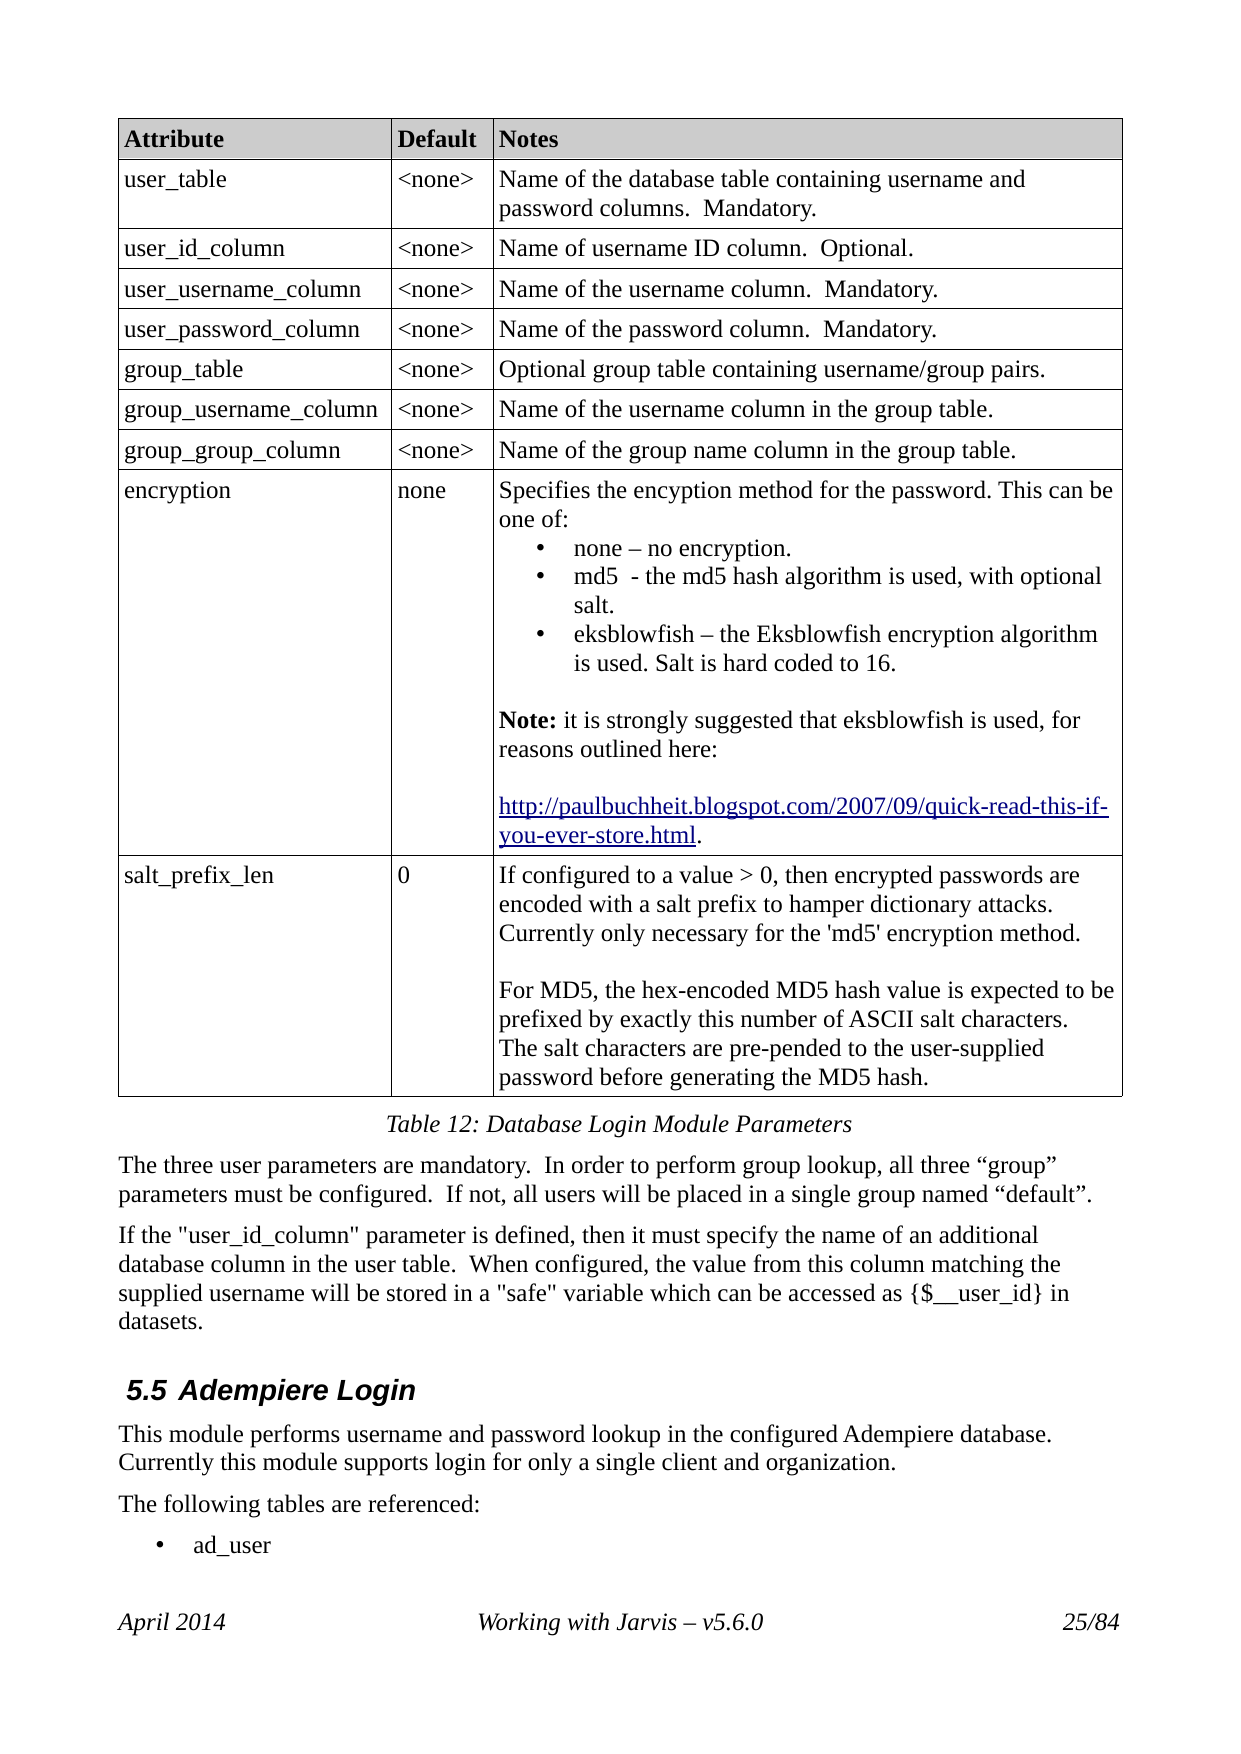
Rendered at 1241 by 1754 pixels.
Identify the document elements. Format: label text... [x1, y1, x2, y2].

table_cell group_username_column [119, 390, 391, 429]
table_cell group_group_column [119, 430, 391, 469]
table_cell Name of the username column. Mandatory. [494, 269, 1122, 308]
text If the "user_id_column" parameter is defined, then it must specify the name of an additional database column in the user table. When configured, the value from this column matching the supplied username will be stored in a "safe" variable which can be accessed as {$__user_id} in datasets. [118, 1220, 1122, 1335]
subtitle Adempiere Login [118, 1373, 1122, 1406]
table_cell salt_prefix_len [119, 856, 391, 1096]
text Table 12: Database Login Module Parameters [118, 1109, 1122, 1138]
table_cell <none> [392, 350, 493, 389]
table_header Attribute [119, 119, 391, 158]
table_cell Name of the database table containing username and password columns. Mandatory. [494, 160, 1122, 227]
table_cell 0 [392, 856, 493, 1096]
table_cell <none> [392, 390, 493, 429]
table_header Notes [494, 119, 1122, 158]
text The three user parameters are mandatory. In order to perform group lookup, all three “group” parameters must be configured. If not, all users will be placed in a single group named “default”. [118, 1150, 1122, 1208]
table_cell Name of the username column in the group table. [494, 390, 1122, 429]
table_cell user_id_column [119, 229, 391, 268]
table_cell <none> [392, 269, 493, 308]
table_cell user_username_column [119, 269, 391, 308]
table_cell Name of the group name column in the group table. [494, 430, 1122, 469]
table_cell <none> [392, 309, 493, 348]
table_cell Specifies the encyption method for the password. This can be one of: none – no encryption. md5 - the md5 hash algorithm is used, with optional salt. eksblowfish – the Eksblowfish encryption algorithm is used. Salt is hard coded to 16. Note: it is strongly suggested that eksblowfish is used, for reasons outlined here: http://paulbuchheit.blogspot.com/2007/09/quick-read-this-if-you-ever-store.html. [494, 470, 1122, 855]
table_cell <none> [392, 430, 493, 469]
table_cell <none> [392, 229, 493, 268]
table_cell Optional group table containing username/group pairs. [494, 350, 1122, 389]
table_header Default [392, 119, 493, 158]
list ad_user [156, 1530, 1122, 1559]
table_cell Name of the password column. Mandatory. [494, 309, 1122, 348]
table_cell user_table [119, 160, 391, 227]
table_cell <none> [392, 160, 493, 227]
table_cell none [392, 470, 493, 855]
table_cell Name of username ID column. Optional. [494, 229, 1122, 268]
table_cell If configured to a value > 0, then encrypted passwords are encoded with a salt prefix to hamper dictionary attacks. Currently only necessary for the 'md5' encryption method. For MD5, the hex-encoded MD5 hash value is expected to be prefixed by exactly this number of ASCII salt characters. The salt characters are pre-pended to the user-supplied password before generating the MD5 hash. [494, 856, 1122, 1096]
table_cell encryption [119, 470, 391, 855]
table_cell group_table [119, 350, 391, 389]
text The following tables are referenced: [118, 1489, 1122, 1517]
text This module performs username and password lookup in the configured Adempiere database. Currently this module supports login for only a single client and organization. [118, 1419, 1122, 1476]
table_cell user_password_column [119, 309, 391, 348]
